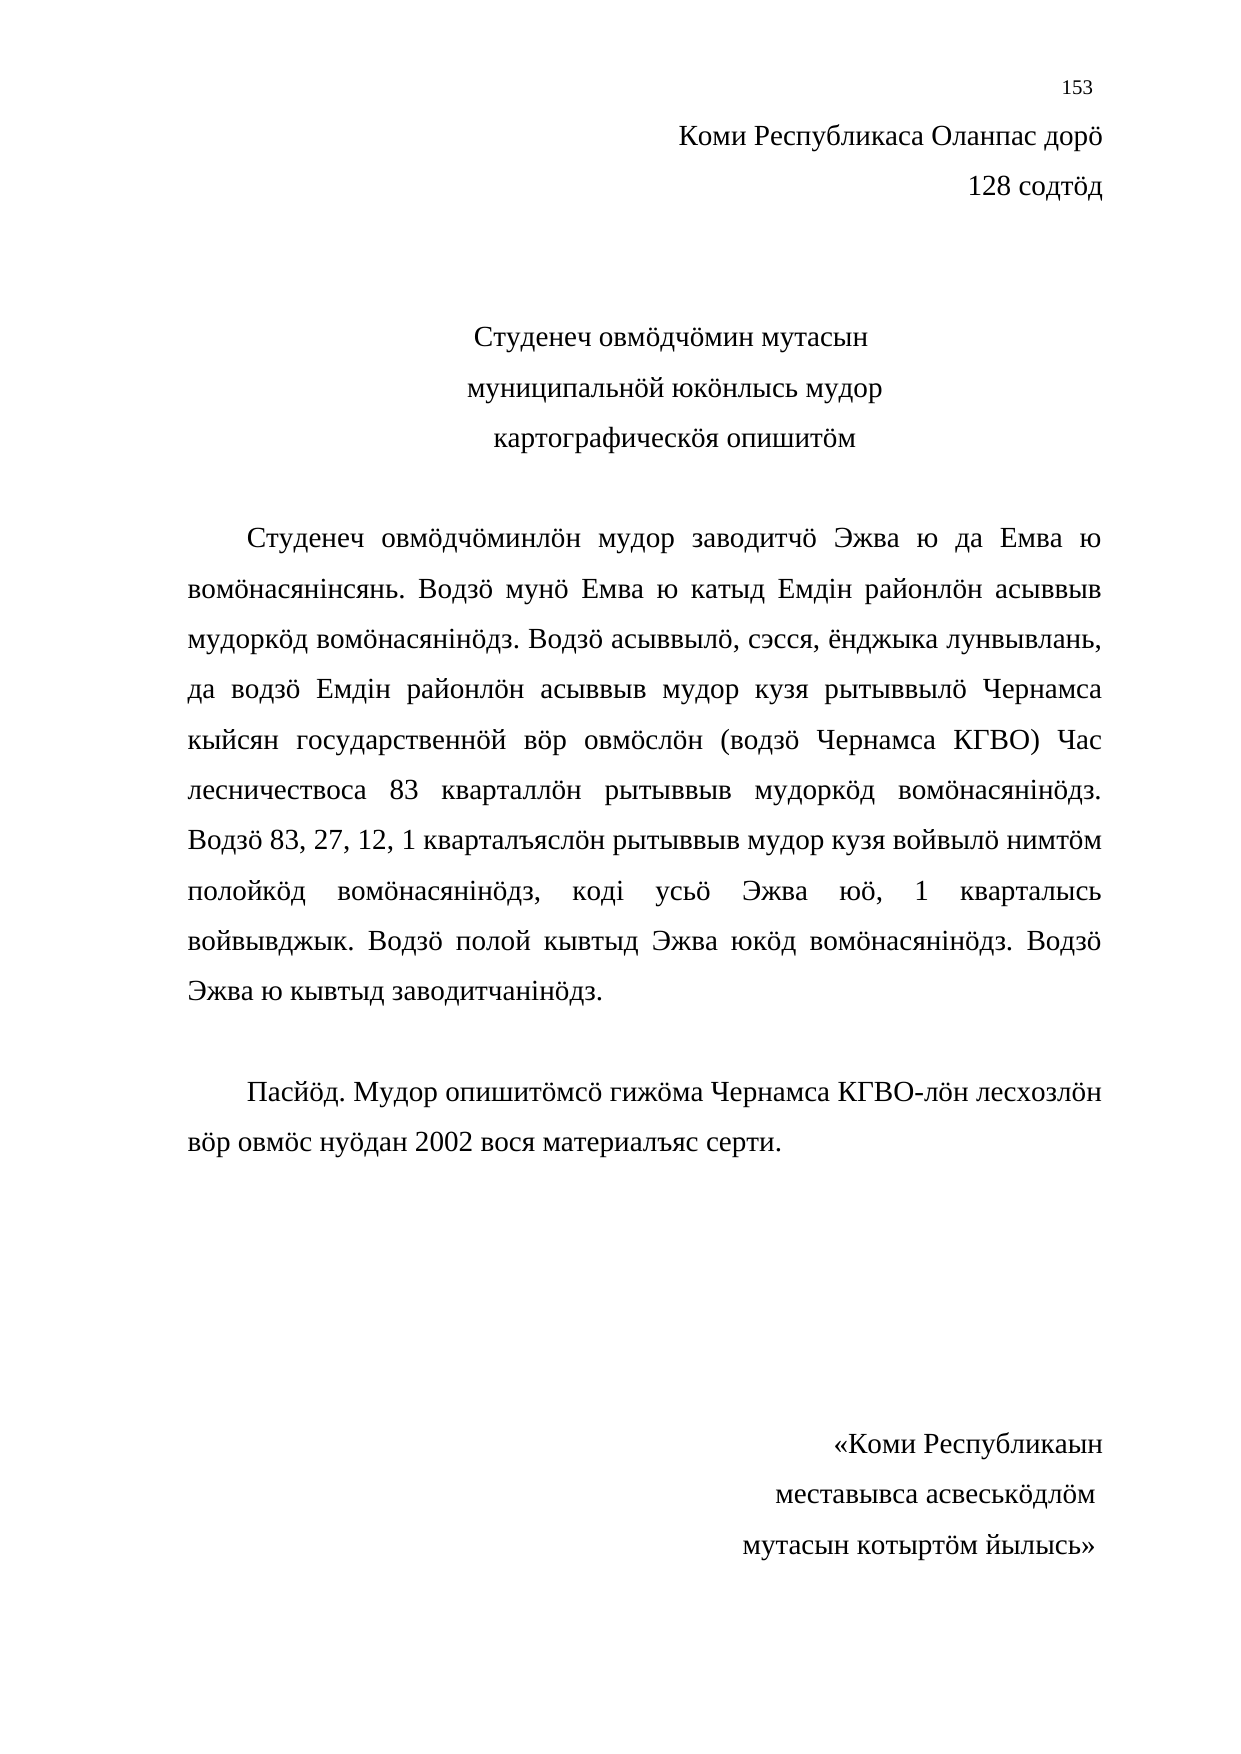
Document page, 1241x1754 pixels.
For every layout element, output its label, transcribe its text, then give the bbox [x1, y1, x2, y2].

text картографическöя опишитöм [187, 420, 1103, 453]
subtitle Студенеч овмöдчöмин мутасын [187, 319, 1103, 353]
text меставывса асвеськöдлöм [187, 1477, 1103, 1510]
text Студенеч овмöдчöминлöн мудор заводитчö Эжва ю да Емва ю вомöнасянiнсянь. Водзö мунö Емва ю катыд Емдiн районлöн асыввыв мудоркöд вомöнасянiнöдз. Водзö асыввылö, сэсся, ёнджыка лунвывлань, да водзö Емдiн районлöн асыввыв мудор кузя рытыввылö Чернамса кыйсян государственнöй вöр овмöслöн (водзö Чернамса КГВО) Час лесничествоса 83 кварталлöн рытыввыв мудоркöд вомöнасянiнöдз. Водзö 83, 27, 12, 1 кварталъяслöн рытыввыв мудор кузя войвылö нимтöм полойкöд вомöнасянiнöдз, кодi усьö Эжва юö, 1 кварталысь войвывджык. Водзö полой кывтыд Эжва юкöд вомöнасянiнöдз. Водзö Эжва ю кывтыд заводитчанiнöдз. [187, 521, 1103, 1007]
text муниципальнöй юкöнлысь мудор [187, 370, 1103, 403]
text Пасйöд. Мудор опишитöмсö гижöма Чернамса КГВО-лöн лесхозлöн вöр овмöс нуöдан 2002 вося материалъяс серти. [187, 1074, 1103, 1158]
text мутасын котыртöм йылысь» [187, 1527, 1103, 1560]
text Коми Республикаса Оланпас дорö [187, 118, 1103, 152]
text 128 содтöд [187, 168, 1103, 202]
text «Коми Республикаын [187, 1426, 1103, 1460]
